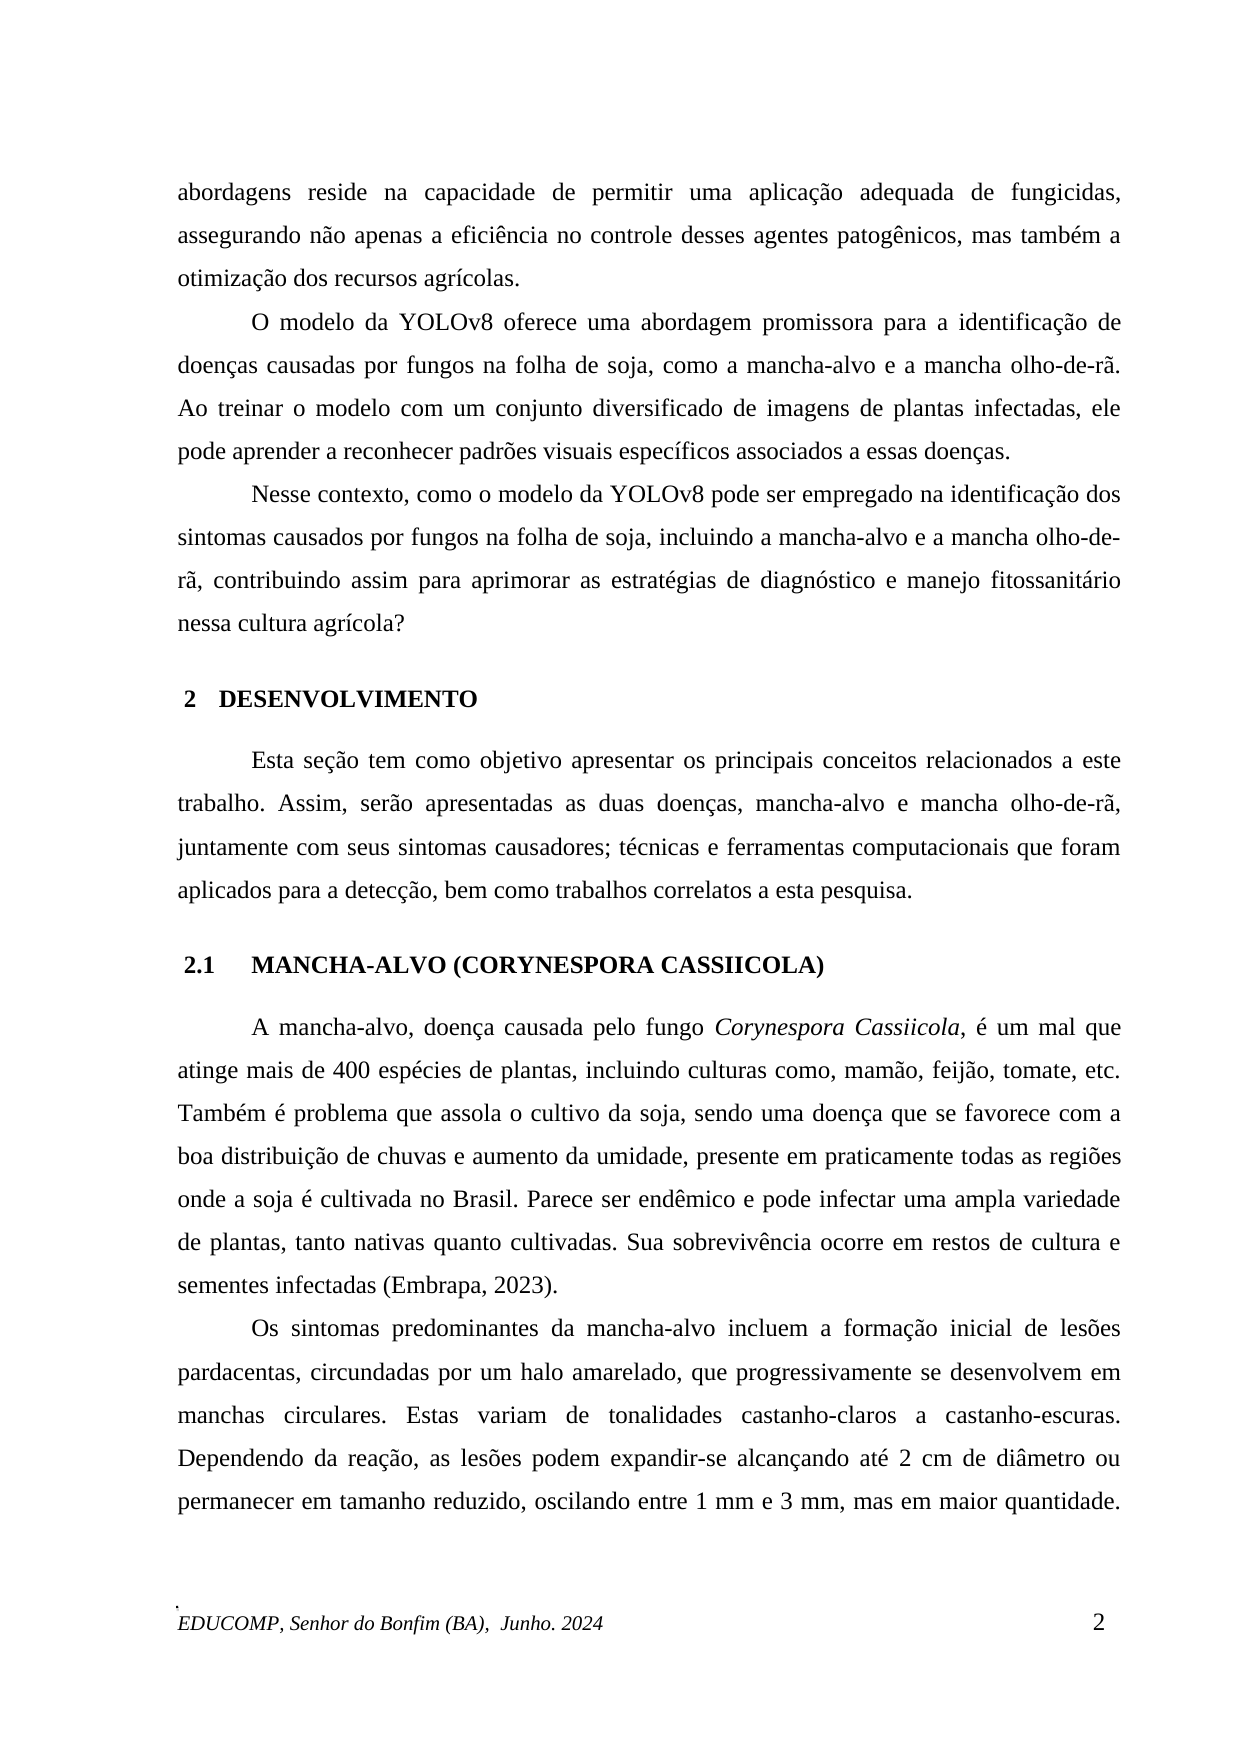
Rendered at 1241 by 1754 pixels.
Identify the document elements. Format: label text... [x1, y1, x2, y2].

subtitle DESENVOLVIMENTO [177, 684, 1122, 713]
text O modelo da YOLOv8 oferece uma abordagem promissora para a identificação de doenças causadas por fungos na folha de soja, como a mancha-alvo e a mancha olho-de-rã. Ao treinar o modelo com um conjunto diversificado de imagens de plantas infectadas, ele pode aprender a reconhecer padrões visuais específicos associados a essas doenças. [177, 307, 1122, 465]
text abordagens reside na capacidade de permitir uma aplicação adequada de fungicidas, assegurando não apenas a eficiência no controle desses agentes patogênicos, mas também a otimização dos recursos agrícolas. [177, 177, 1122, 292]
text Nesse contexto, como o modelo da YOLOv8 pode ser empregado na identificação dos sintomas causados por fungos na folha de soja, incluindo a mancha-alvo e a mancha olho-de-rã, contribuindo assim para aprimorar as estratégias de diagnóstico e manejo fitossanitário nessa cultura agrícola? [177, 479, 1122, 637]
text Os sintomas predominantes da mancha-alvo incluem a formação inicial de lesões pardacentas, circundadas por um halo amarelado, que progressivamente se desenvolvem em manchas circulares. Estas variam de tonalidades castanho-claros a castanho-escuras. Dependendo da reação, as lesões podem expandir-se alcançando até 2 cm de diâmetro ou permanecer em tamanho reduzido, oscilando entre 1 mm e 3 mm, mas em maior quantidade. [177, 1313, 1122, 1515]
subtitle MANCHA-ALVO (CORYNESPORA CASSIICOLA) [177, 950, 1122, 979]
text A mancha-alvo, doença causada pelo fungo Corynespora Cassiicola, é um mal que atinge mais de 400 espécies de plantas, incluindo culturas como, mamão, feijão, tomate, etc. Também é problema que assola o cultivo da soja, sendo uma doença que se favorece com a boa distribuição de chuvas e aumento da umidade, presente em praticamente todas as regiões onde a soja é cultivada no Brasil. Parece ser endêmico e pode infectar uma ampla variedade de plantas, tanto nativas quanto cultivadas. Sua sobrevivência ocorre em restos de cultura e sementes infectadas (Embrapa, 2023). [177, 1012, 1122, 1299]
text Esta seção tem como objetivo apresentar os principais conceitos relacionados a este trabalho. Assim, serão apresentadas as duas doenças, mancha-alvo e mancha olho-de-rã, juntamente com seus sintomas causadores; técnicas e ferramentas computacionais que foram aplicados para a detecção, bem como trabalhos correlatos a esta pesquisa. [177, 745, 1122, 903]
